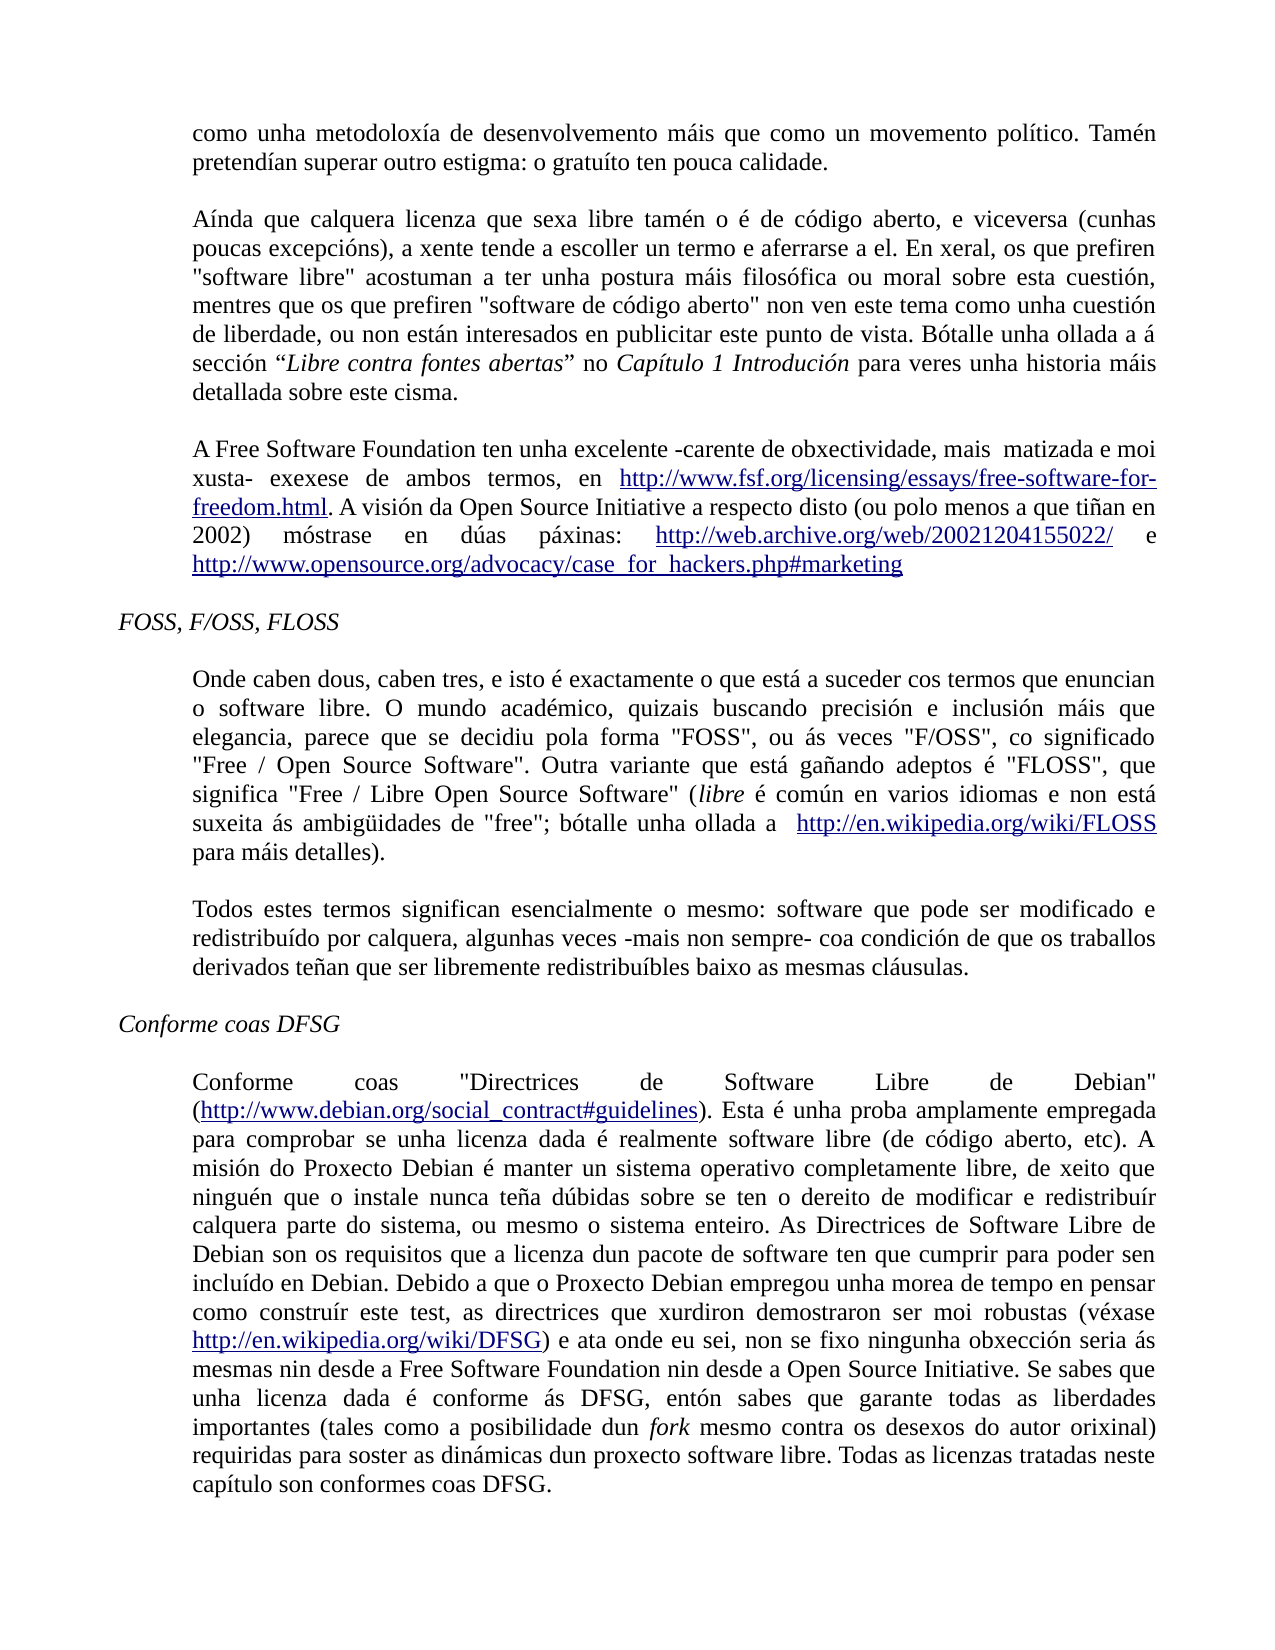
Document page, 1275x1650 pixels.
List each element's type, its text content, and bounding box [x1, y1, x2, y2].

text A Free Software Foundation ten unha excelente -carente de obxectividade, mais matizada e moi xusta- exexese de ambos termos, en http://www.fsf.org/licensing/essays/free-software-for-freedom.html. A visión da Open Source Initiative a respecto disto (ou polo menos a que tiñan en 2002) móstrase en dúas páxinas: http://web.archive.org/web/20021204155022/ e http://www.opensource.org/advocacy/case_for_hackers.php#marketing [192, 434, 1157, 578]
text Conforme coas "Directrices de Software Libre de Debian" (http://www.debian.org/social_contract#guidelines). Esta é unha proba amplamente empregada para comprobar se unha licenza dada é realmente software libre (de código aberto, etc). A misión do Proxecto Debian é manter un sistema operativo completamente libre, de xeito que ninguén que o instale nunca teña dúbidas sobre se ten o dereito de modificar e redistribuír calquera parte do sistema, ou mesmo o sistema enteiro. As Directrices de Software Libre de Debian son os requisitos que a licenza dun pacote de software ten que cumprir para poder sen incluído en Debian. Debido a que o Proxecto Debian empregou unha morea de tempo en pensar como construír este test, as directrices que xurdiron demostraron ser moi robustas (véxase http://en.wikipedia.org/wiki/DFSG) e ata onde eu sei, non se fixo ningunha obxección seria ás mesmas nin desde a Free Software Foundation nin desde a Open Source Initiative. Se sabes que unha licenza dada é conforme ás DFSG, entón sabes que garante todas as liberdades importantes (tales como a posibilidade dun fork mesmo contra os desexos do autor orixinal) requiridas para soster as dinámicas dun proxecto software libre. Todas as licenzas tratadas neste capítulo son conformes coas DFSG. [192, 1067, 1157, 1498]
text como unha metodoloxía de desenvolvemento máis que como un movemento político. Tamén pretendían superar outro estigma: o gratuíto ten pouca calidade. [192, 118, 1157, 176]
text Aínda que calquera licenza que sexa libre tamén o é de código aberto, e viceversa (cunhas poucas excepcións), a xente tende a escoller un termo e aferrarse a el. En xeral, os que prefiren "software libre" acostuman a ter unha postura máis filosófica ou moral sobre esta cuestión, mentres que os que prefiren "software de código aberto" non ven este tema como unha cuestión de liberdade, ou non están interesados en publicitar este punto de vista. Bótalle unha ollada a á sección “Libre contra fontes abertas” no Capítulo 1 Introdución para veres unha historia máis detallada sobre este cisma. [192, 204, 1157, 406]
text Todos estes termos significan esencialmente o mesmo: software que pode ser modificado e redistribuído por calquera, algunhas veces -mais non sempre- coa condición de que os traballos derivados teñan que ser libremente redistribuíbles baixo as mesmas cláusulas. [192, 894, 1157, 981]
text Onde caben dous, caben tres, e isto é exactamente o que está a suceder cos termos que enuncian o software libre. O mundo académico, quizais buscando precisión e inclusión máis que elegancia, parece que se decidiu pola forma "FOSS", ou ás veces "F/OSS", co significado "Free / Open Source Software". Outra variante que está gañando adeptos é "FLOSS", que significa "Free / Libre Open Source Software" (libre é común en varios idiomas e non está suxeita ás ambigüidades de "free"; bótalle unha ollada a http://en.wikipedia.org/wiki/FLOSS para máis detalles). [192, 664, 1157, 866]
text FOSS, F/OSS, FLOSS [118, 607, 1157, 636]
text Conforme coas DFSG [118, 1009, 1157, 1038]
